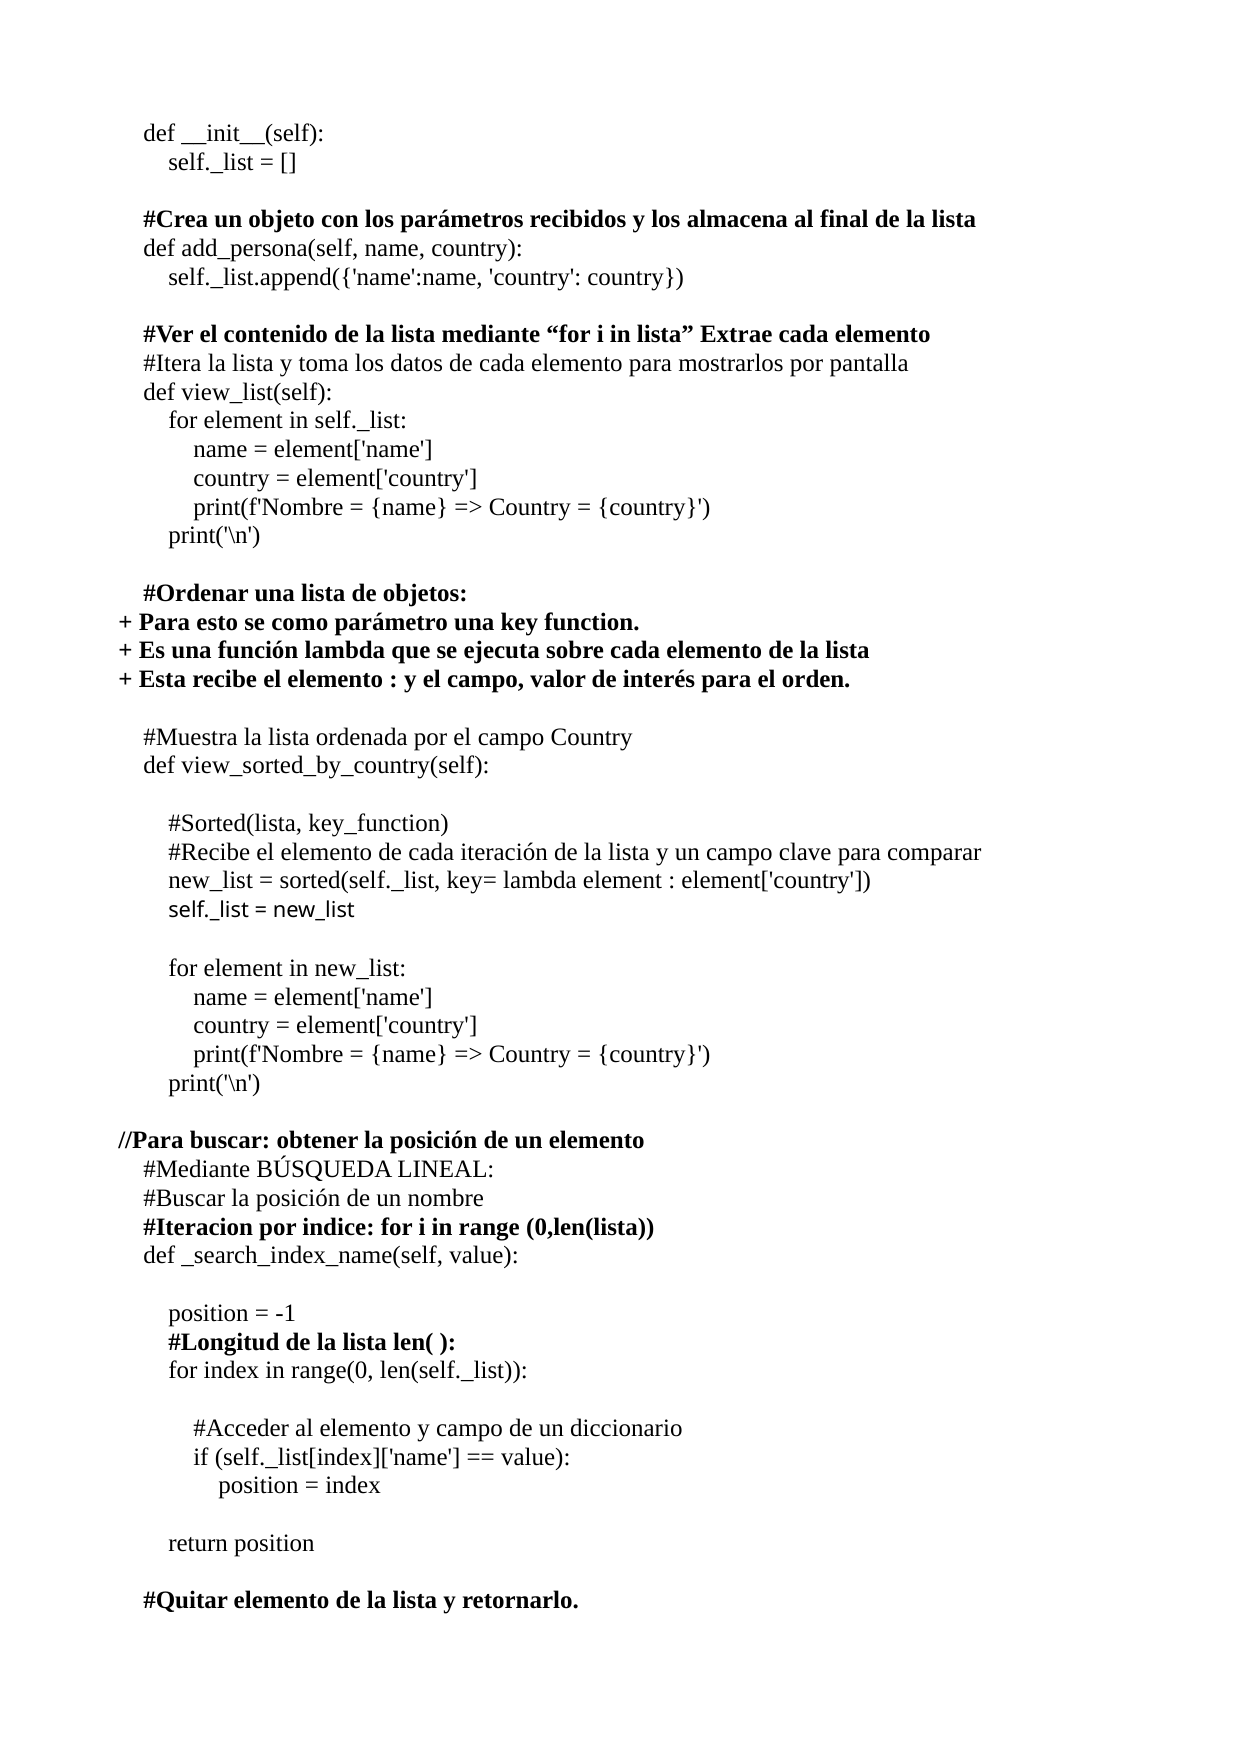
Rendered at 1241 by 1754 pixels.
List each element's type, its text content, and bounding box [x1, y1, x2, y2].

text country = element['country'] [118, 463, 1122, 492]
text country = element['country'] [118, 1010, 1122, 1039]
text //Para buscar: obtener la posición de un elemento [118, 1125, 1122, 1154]
text def add_persona(self, name, country): [118, 233, 1122, 262]
text position = index [118, 1470, 1122, 1499]
text for index in range(0, len(self._list)): [118, 1355, 1122, 1384]
text self._list = [] [118, 147, 1122, 176]
text #Longitud de la lista len( ): [118, 1327, 1122, 1355]
text #Iteracion por indice: for i in range (0,len(lista)) [118, 1212, 1122, 1240]
text def _search_index_name(self, value): [118, 1240, 1122, 1269]
text name = element['name'] [118, 434, 1122, 463]
text + Esta recibe el elemento : y el campo, valor de interés para el orden. [118, 664, 1122, 693]
text #Muestra la lista ordenada por el campo Country [118, 722, 1122, 751]
text print(f'Nombre = {name} => Country = {country}') [118, 492, 1122, 521]
text for element in new_list: [118, 953, 1122, 982]
text for element in self._list: [118, 406, 1122, 434]
text new_list = sorted(self._list, key= lambda element : element['country']) [118, 866, 1122, 894]
text #Quitar elemento de la lista y retornarlo. [118, 1585, 1122, 1614]
text #Recibe el elemento de cada iteración de la lista y un campo clave para comparar [118, 837, 1122, 866]
text print('\n') [118, 521, 1122, 549]
text + Para esto se como parámetro una key function. [118, 607, 1122, 636]
text print('\n') [118, 1068, 1122, 1097]
text self._list.append({'name':name, 'country': country}) [118, 262, 1122, 291]
text def view_list(self): [118, 377, 1122, 406]
text position = -1 [118, 1298, 1122, 1327]
text + Es una función lambda que se ejecuta sobre cada elemento de la lista [118, 636, 1122, 664]
text #Itera la lista y toma los datos de cada elemento para mostrarlos por pantalla [118, 348, 1122, 377]
text #Buscar la posición de un nombre [118, 1183, 1122, 1212]
text #Ver el contenido de la lista mediante “for i in lista” Extrae cada elemento [118, 319, 1122, 348]
text def view_sorted_by_country(self): [118, 751, 1122, 779]
text def __init__(self): [118, 118, 1122, 147]
text name = element['name'] [118, 982, 1122, 1010]
text return position [118, 1528, 1122, 1557]
text if (self._list[index]['name'] == value): [118, 1442, 1122, 1470]
text #Acceder al elemento y campo de un diccionario [118, 1413, 1122, 1442]
text self._list = new_list [118, 894, 1122, 924]
text print(f'Nombre = {name} => Country = {country}') [118, 1039, 1122, 1068]
text #Crea un objeto con los parámetros recibidos y los almacena al final de la lista [118, 204, 1122, 233]
text #Ordenar una lista de objetos: [118, 578, 1122, 607]
text #Mediante BÚSQUEDA LINEAL: [118, 1154, 1122, 1183]
text #Sorted(lista, key_function) [118, 808, 1122, 837]
